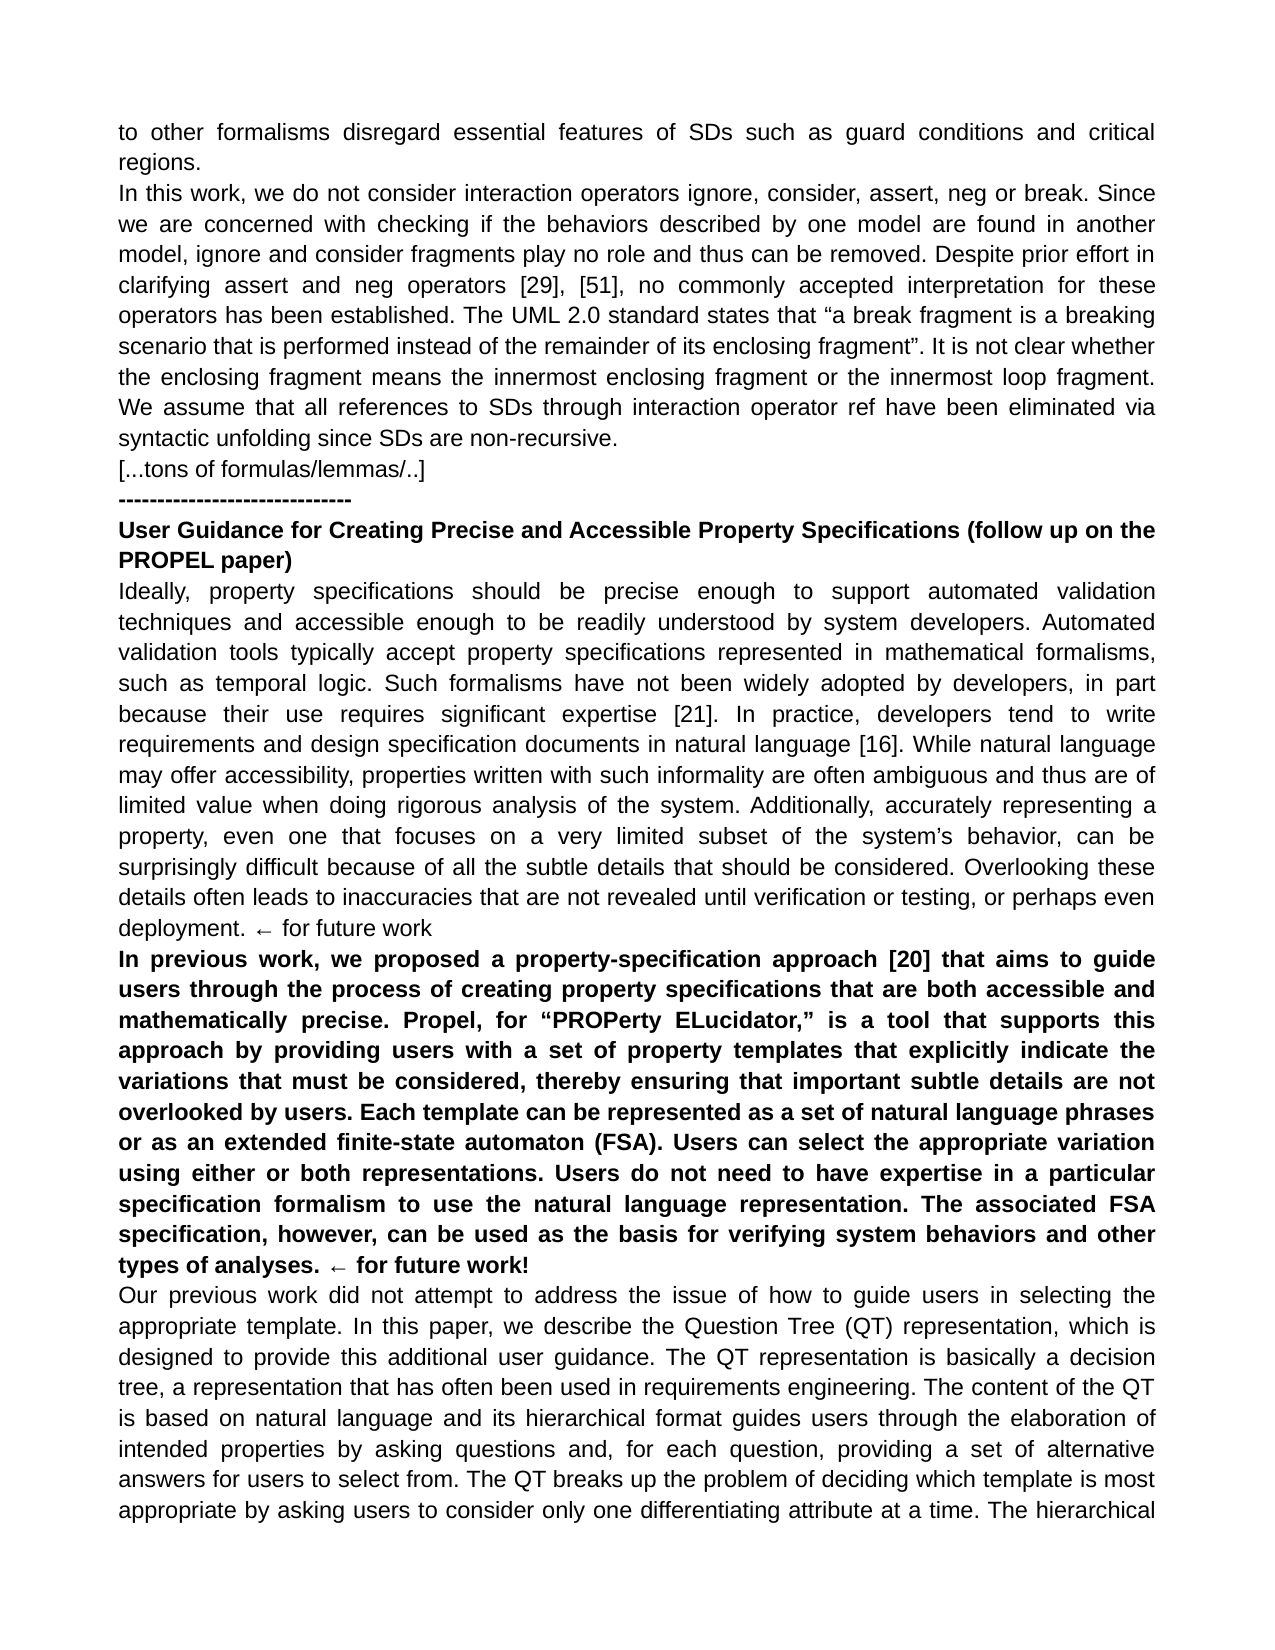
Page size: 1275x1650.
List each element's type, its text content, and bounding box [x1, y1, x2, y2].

text Our previous work did not attempt to address the issue of how to guide users in selecting the appropriate template. In this paper, we describe the Question Tree (QT) representation, which is designed to provide this additional user guidance. The QT representation is basically a decision tree, a representation that has often been used in requirements engineering. The content of the QT is based on natural language and its hierarchical format guides users through the elaboration of intended properties by asking questions and, for each question, providing a set of alternative answers for users to select from. The QT breaks up the problem of deciding which template is most appropriate by asking users to consider only one differentiating attribute at a time. The hierarchical [118, 1282, 1157, 1523]
text Ideally, property specifications should be precise enough to support automated validation techniques and accessible enough to be readily understood by system developers. Automated validation tools typically accept property specifications represented in mathematical formalisms, such as temporal logic. Such formalisms have not been widely adopted by developers, in part because their use requires significant expertise [21]. In practice, developers tend to write requirements and design specification documents in natural language [16]. While natural language may offer accessibility, properties written with such informality are often ambiguous and thus are of limited value when doing rigorous analysis of the system. Additionally, accurately representing a property, even one that focuses on a very limited subset of the system’s behavior, can be surprisingly difficult because of all the subtle details that should be considered. Overlooking these details often leads to inaccuracies that are not revealed until verification or testing, or perhaps even deployment. ← for future work [118, 577, 1157, 941]
text ------------------------------ [118, 486, 1157, 512]
text User Guidance for Creating Precise and Accessible Property Specifications (follow up on the PROPEL paper) [118, 516, 1157, 574]
text In previous work, we proposed a property-specification approach [20] that aims to guide users through the process of creating property specifications that are both accessible and mathematically precise. Propel, for “PROPerty ELucidator,” is a tool that supports this approach by providing users with a set of property templates that explicitly indicate the variations that must be considered, thereby ensuring that important subtle details are not overlooked by users. Each template can be represented as a set of natural language phrases or as an extended finite-state automaton (FSA). Users can select the appropriate variation using either or both representations. Users do not need to have expertise in a particular specification formalism to use the natural language representation. The associated FSA specification, however, can be used as the basis for verifying system behaviors and other types of analyses. ← for future work! [118, 945, 1157, 1278]
text to other formalisms disregard essential features of SDs such as guard conditions and critical regions. [118, 118, 1157, 176]
text [...tons of formulas/lemmas/..] [118, 455, 1157, 482]
text In this work, we do not consider interaction operators ignore, consider, assert, neg or break. Since we are concerned with checking if the behaviors described by one model are found in another model, ignore and consider fragments play no role and thus can be removed. Despite prior effort in clarifying assert and neg operators [29], [51], no commonly accepted interpretation for these operators has been established. The UML 2.0 standard states that “a break fragment is a breaking scenario that is performed instead of the remainder of its enclosing fragment”. It is not clear whether the enclosing fragment means the innermost enclosing fragment or the innermost loop fragment. We assume that all references to SDs through interaction operator ref have been eliminated via syntactic unfolding since SDs are non-recursive. [118, 179, 1157, 451]
